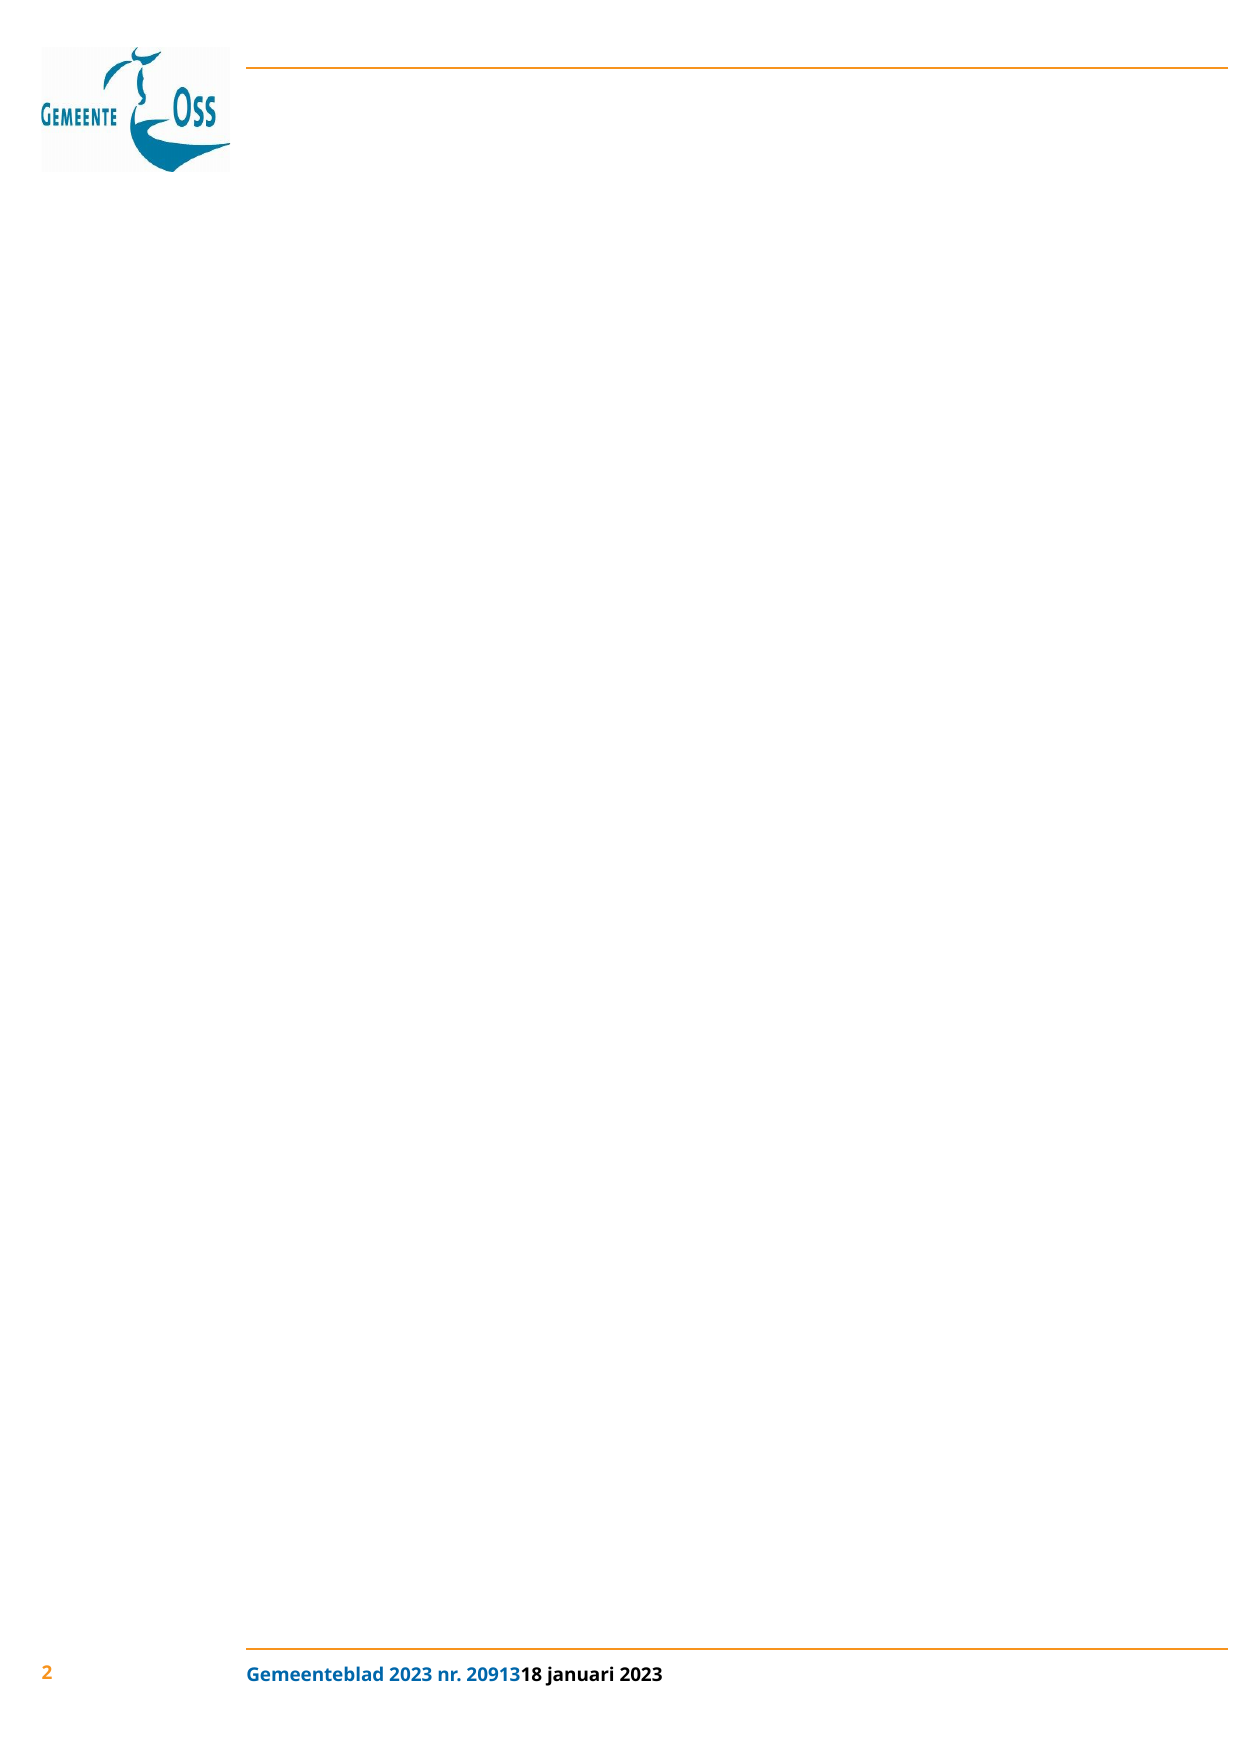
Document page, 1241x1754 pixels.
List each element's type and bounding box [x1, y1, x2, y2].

picture [41, 47, 231, 172]
